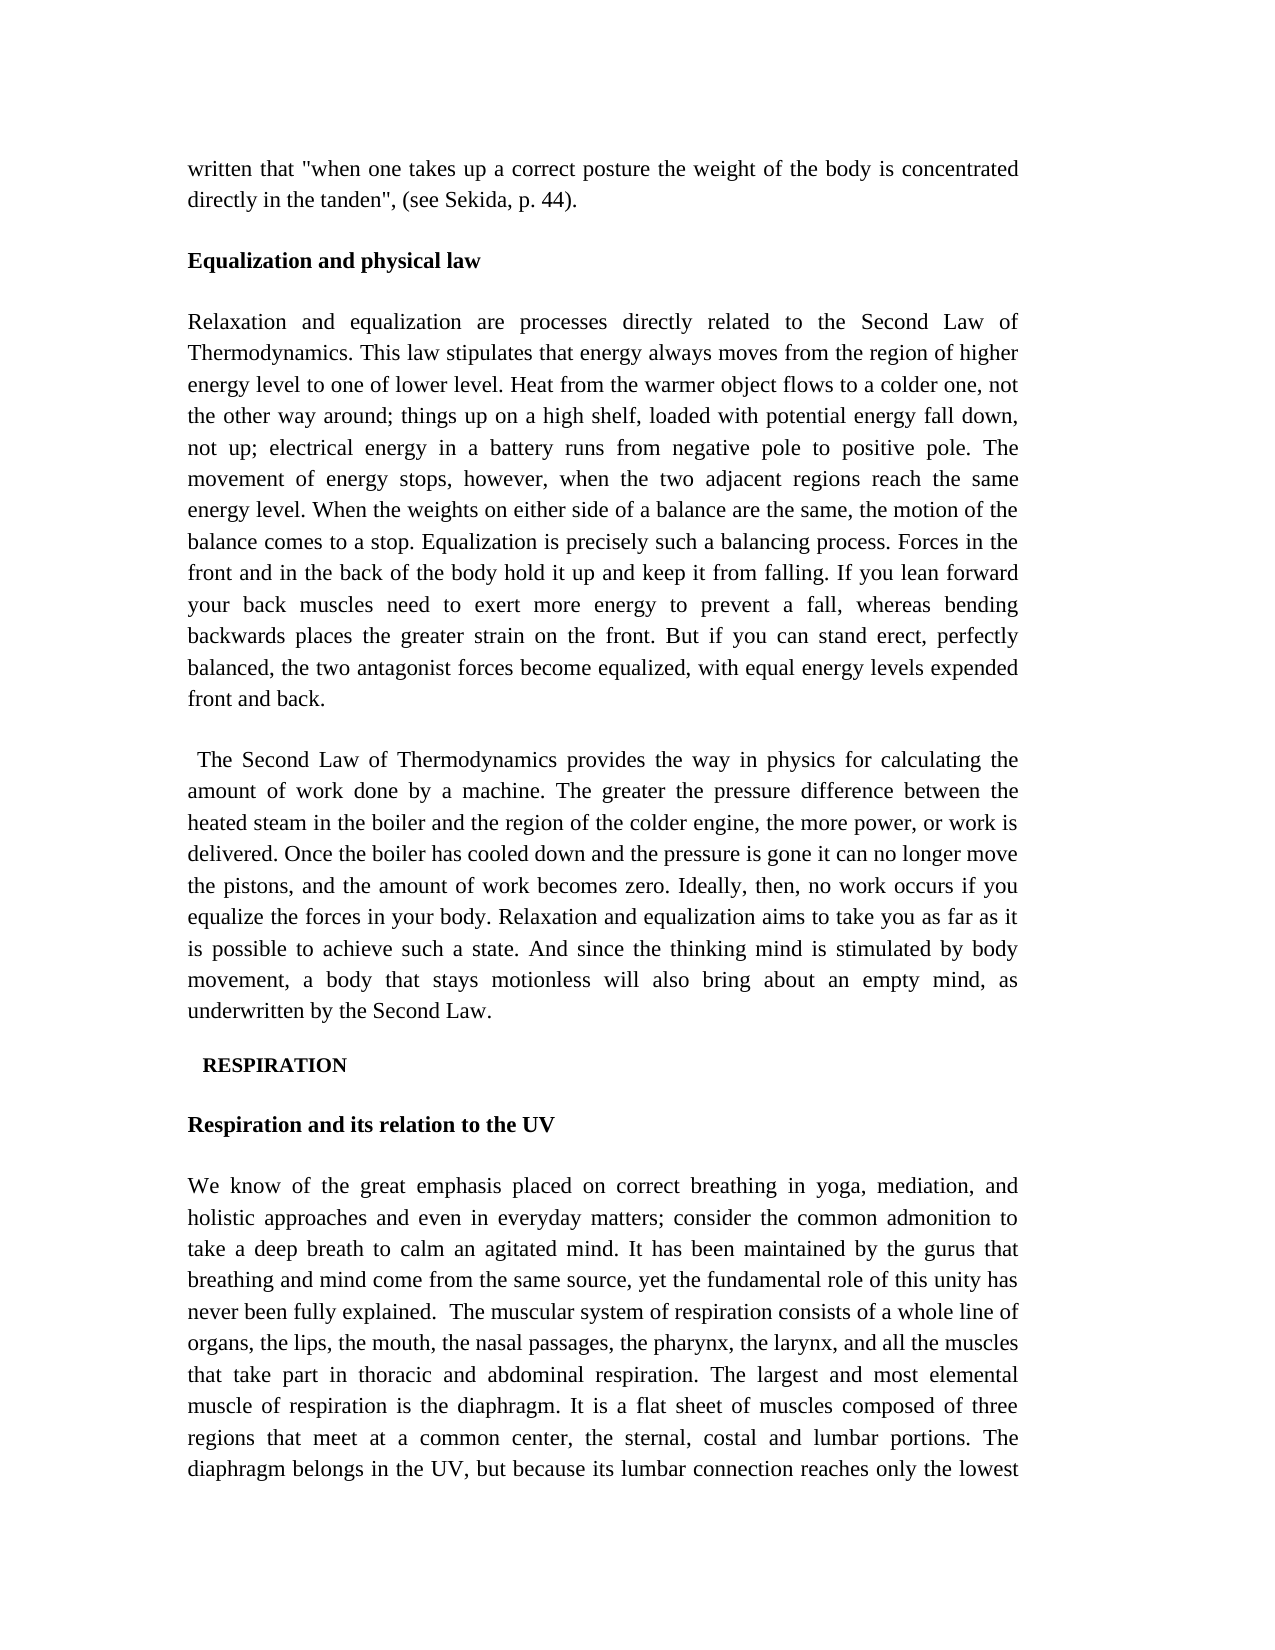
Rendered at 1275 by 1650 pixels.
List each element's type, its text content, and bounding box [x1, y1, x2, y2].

text Relaxation and equalization are processes directly related to the Second Law of Thermodynamics. This law stipulates that energy always moves from the region of higher energy level to one of lower level. Heat from the warmer object flows to a colder one, not the other way around; things up on a high shelf, loaded with potential energy fall down, not up; electrical energy in a battery runs from negative pole to positive pole. The movement of energy stops, however, when the two adjacent regions reach the same energy level. When the weights on either side of a balance are the same, the motion of the balance comes to a stop. Equalization is precisely such a balancing process. Forces in the front and in the back of the body hold it up and keep it from falling. If you lean forward your back muscles need to exert more energy to prevent a fall, whereas bending backwards places the greater strain on the front. But if you can stand erect, perfectly balanced, the two antagonist forces become equalized, with equal energy levels expended front and back. [187, 303, 1020, 712]
text We know of the great emphasis placed on correct breathing in yoga, mediation, and holistic approaches and even in everyday matters; consider the common admonition to take a deep breath to calm an agitated mind. It has been maintained by the gurus that breathing and mind come from the same source, yet the fundamental role of this unity has never been fully explained. The muscular system of respiration consists of a whole line of organs, the lips, the mouth, the nasal passages, the pharynx, the larynx, and all the muscles that take part in thoracic and abdominal respiration. The largest and most elemental muscle of respiration is the diaphragm. It is a flat sheet of muscles composed of three regions that meet at a common center, the sternal, costal and lumbar portions. The diaphragm belongs in the UV, but because its lumbar connection reaches only the lowest [187, 1167, 1020, 1482]
text The Second Law of Thermodynamics provides the way in physics for calculating the amount of work done by a machine. The greater the pressure difference between the heated steam in the boiler and the region of the colder engine, the more power, or work is delivered. Once the boiler has cooled down and the pressure is gone it can no longer move the pistons, and the amount of work becomes zero. Ideally, then, no work occurs if you equalize the forces in your body. Relaxation and equalization aims to take you as far as it is possible to achieve such a state. And since the thinking mind is stimulated by body movement, a body that stays motionless will also bring about an empty mind, as underwritten by the Second Law. [187, 741, 1020, 1024]
text written that "when one takes up a correct posture the weight of the body is concentrated directly in the tanden", (see Sekida, p. 44). [187, 150, 1020, 213]
text Equalization and physical law [187, 242, 1020, 273]
text Respiration and its relation to the UV [187, 1106, 1020, 1138]
text RESPIRATION [187, 1053, 1041, 1077]
